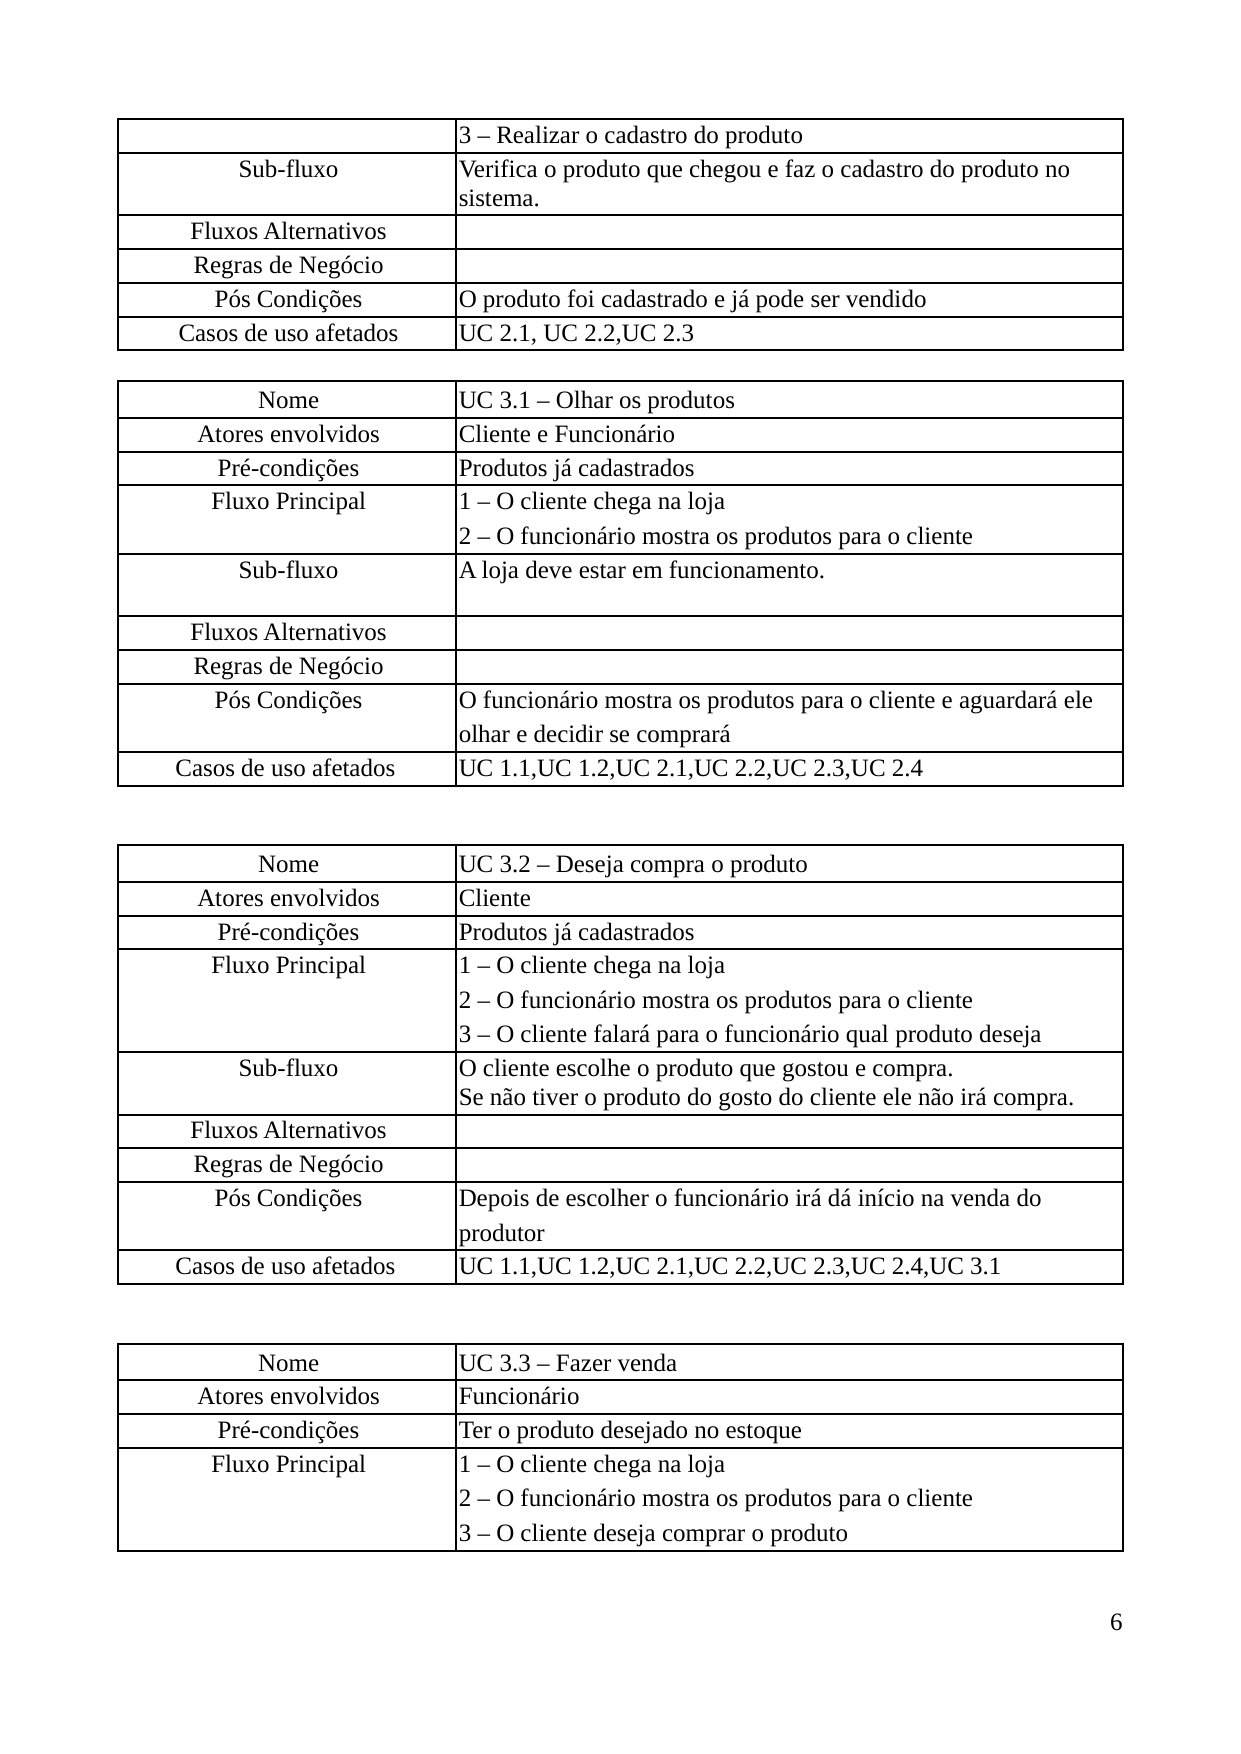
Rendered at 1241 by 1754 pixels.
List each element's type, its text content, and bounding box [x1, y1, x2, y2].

table_cell Produtos já cadastrados [457, 917, 1122, 948]
table_cell Sub-fluxo [119, 1053, 455, 1113]
table_header Nome [119, 1345, 455, 1379]
table_cell [457, 1149, 1122, 1181]
table_cell Atores envolvidos [119, 419, 455, 451]
table_cell 1 – O cliente chega na loja 2 – O funcionário mostra os produtos para o cliente [457, 486, 1122, 553]
table_cell Regras de Negócio [119, 651, 455, 683]
table_cell Funcionário [457, 1381, 1122, 1413]
table_cell Regras de Negócio [119, 1149, 455, 1181]
table_cell Fluxos Alternativos [119, 617, 455, 649]
table_header Nome [119, 382, 455, 417]
table_cell Fluxos Alternativos [119, 1116, 455, 1147]
table_cell Casos de uso afetados [119, 318, 455, 349]
table_cell [457, 617, 1122, 649]
table_cell Pós Condições [119, 1183, 455, 1249]
table_cell Fluxo Principal [119, 486, 455, 553]
table_cell Fluxos Alternativos [119, 216, 455, 248]
table_cell A loja deve estar em funcionamento. [457, 555, 1122, 615]
table_cell Casos de uso afetados [119, 1251, 455, 1283]
table_cell UC 2.1, UC 2.2,UC 2.3 [457, 318, 1122, 349]
table_header Nome [119, 846, 455, 881]
table_cell O produto foi cadastrado e já pode ser vendido [457, 284, 1122, 316]
table_cell Casos de uso afetados [119, 753, 455, 784]
table_cell Fluxo Principal [119, 1449, 455, 1549]
table_cell Regras de Negócio [119, 250, 455, 282]
table_cell 1 – O cliente chega na loja 2 – O funcionário mostra os produtos para o cliente 3 – O cliente deseja comprar o produto [457, 1449, 1122, 1549]
table_cell Pré-condições [119, 1415, 455, 1447]
table_cell UC 1.1,UC 1.2,UC 2.1,UC 2.2,UC 2.3,UC 2.4,UC 3.1 [457, 1251, 1122, 1283]
table_cell Atores envolvidos [119, 883, 455, 914]
table_cell O cliente escolhe o produto que gostou e compra. Se não tiver o produto do gosto do cliente ele não irá compra. [457, 1053, 1122, 1113]
table_cell Pré-condições [119, 917, 455, 948]
table_cell Cliente [457, 883, 1122, 914]
table_cell Cliente e Funcionário [457, 419, 1122, 451]
table_cell Pós Condições [119, 685, 455, 751]
table_cell 3 – Realizar o cadastro do produto [457, 120, 1122, 152]
table_cell [457, 651, 1122, 683]
table_cell O funcionário mostra os produtos para o cliente e aguardará ele olhar e decidir se comprará [457, 685, 1122, 751]
table_cell Verifica o produto que chegou e faz o cadastro do produto no sistema. [457, 154, 1122, 214]
table_cell Pré-condições [119, 453, 455, 484]
table_cell [119, 120, 455, 152]
table_cell Produtos já cadastrados [457, 453, 1122, 484]
table_cell 1 – O cliente chega na loja 2 – O funcionário mostra os produtos para o cliente 3 – O cliente falará para o funcionário qual produto deseja [457, 950, 1122, 1051]
table_cell UC 1.1,UC 1.2,UC 2.1,UC 2.2,UC 2.3,UC 2.4 [457, 753, 1122, 784]
table_cell [457, 250, 1122, 282]
table_cell Ter o produto desejado no estoque [457, 1415, 1122, 1447]
table_header UC 3.3 – Fazer venda [457, 1345, 1122, 1379]
table_cell Fluxo Principal [119, 950, 455, 1051]
table_cell Pós Condições [119, 284, 455, 316]
table_cell Atores envolvidos [119, 1381, 455, 1413]
table_cell Sub-fluxo [119, 555, 455, 615]
table_cell [457, 1116, 1122, 1147]
table_cell Depois de escolher o funcionário irá dá início na venda do produtor [457, 1183, 1122, 1249]
table_header UC 3.1 – Olhar os produtos [457, 382, 1122, 417]
table_cell [457, 216, 1122, 248]
table_cell Sub-fluxo [119, 154, 455, 214]
table_header UC 3.2 – Deseja compra o produto [457, 846, 1122, 881]
